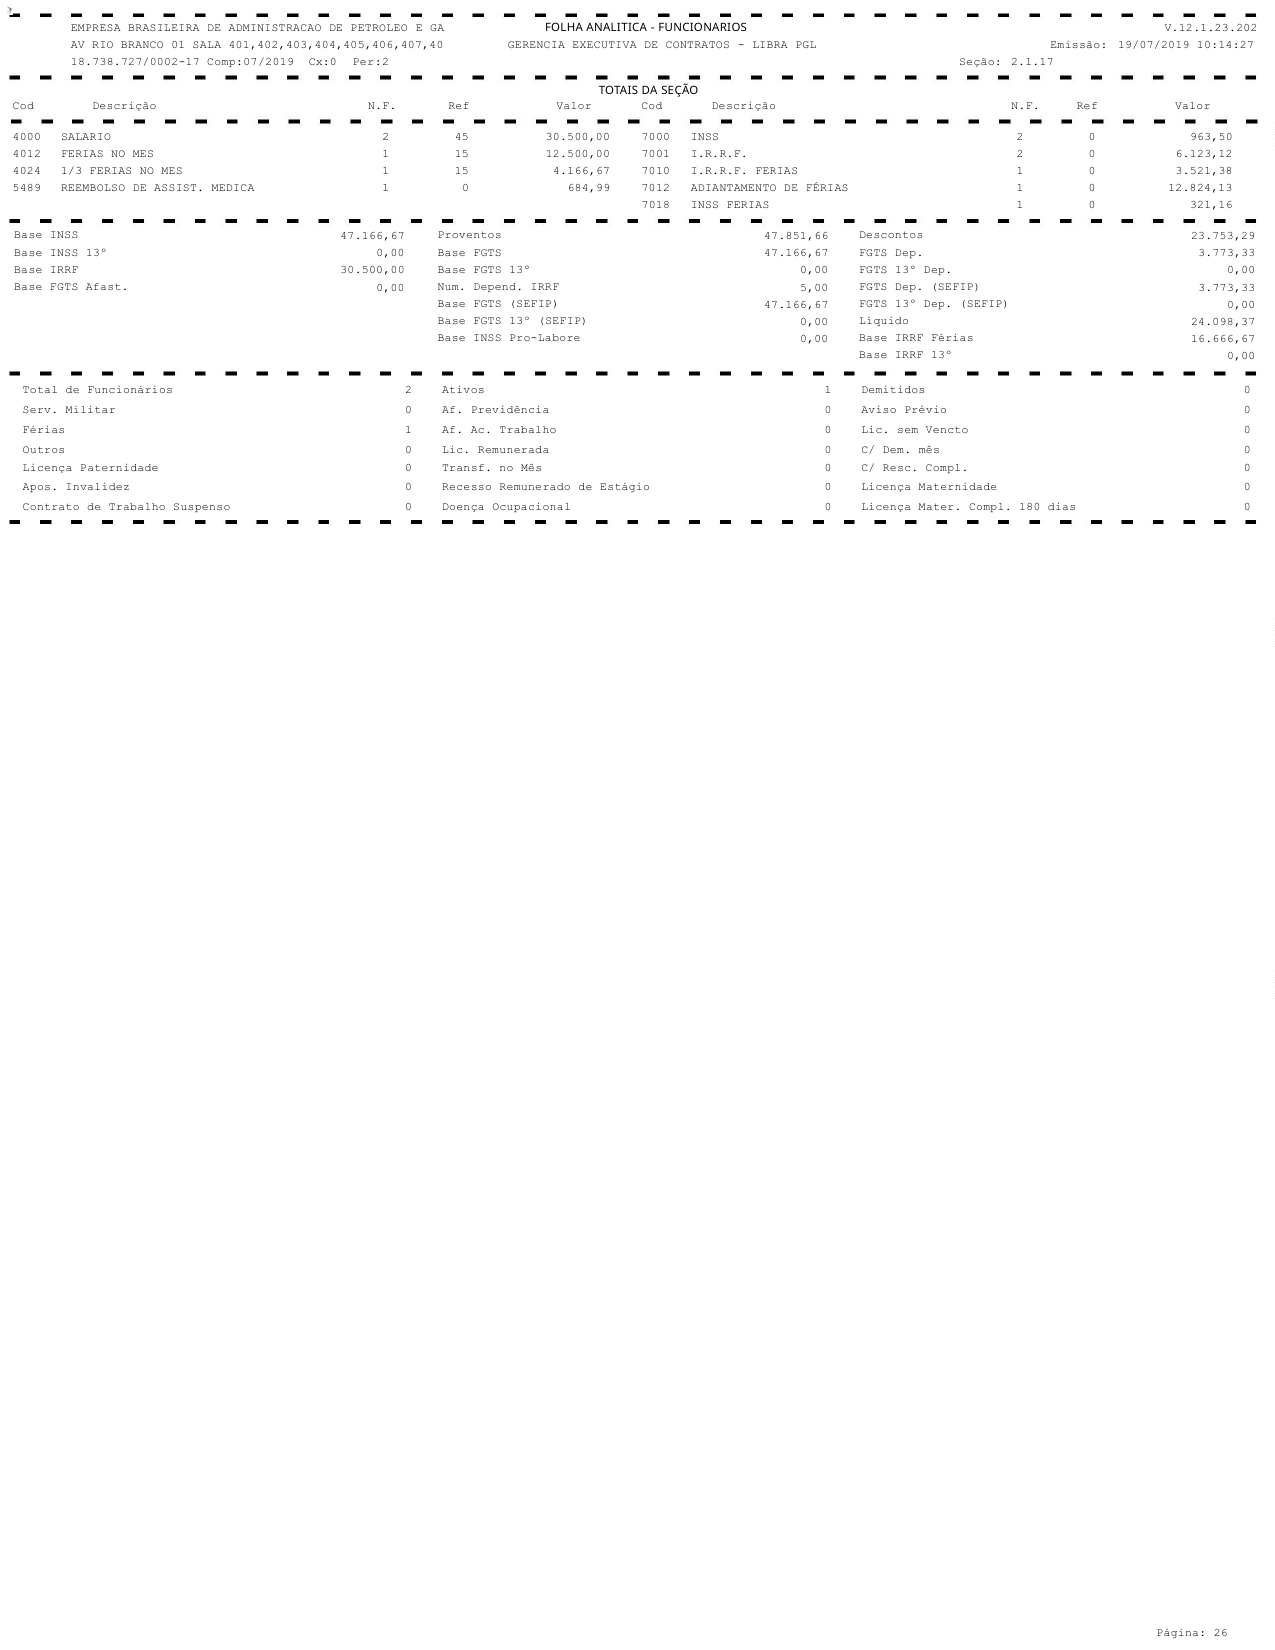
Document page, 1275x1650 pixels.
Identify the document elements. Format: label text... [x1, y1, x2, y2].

text 47.851,66 [764, 229, 846, 242]
text SALARIO [61, 129, 128, 143]
text Apos. Invalidez [22, 479, 256, 493]
text 0,00 [800, 332, 846, 345]
text Ref [1076, 98, 1115, 112]
text 0,00 [376, 246, 422, 259]
text Base FGTS [437, 245, 519, 259]
text 30.500,00 [546, 129, 627, 143]
text 0 [1088, 198, 1113, 211]
text Af. Previdência [442, 403, 574, 416]
text 47.166,67 [764, 246, 846, 259]
text 1/3 FERIAS NO MES [61, 163, 280, 177]
text Contrato de Trabalho Suspenso [22, 499, 256, 513]
text 0 [824, 442, 849, 456]
text 0,00 [1227, 263, 1273, 277]
text 3.773,33 [1198, 246, 1273, 259]
text 0 [824, 461, 849, 474]
text 1 [382, 181, 406, 194]
text 7 [641, 198, 648, 211]
text Demitidos [861, 383, 943, 396]
text 0 [1244, 403, 1268, 416]
text 0 [1244, 479, 1268, 493]
text Líquido [859, 313, 1033, 327]
text Outros [22, 442, 83, 456]
text 1 [824, 383, 849, 396]
text Aviso Prévio [861, 403, 964, 416]
text Seção: 2.1.17 [959, 54, 1130, 68]
text 7010 [641, 163, 687, 177]
text 47.166,67 [764, 297, 846, 311]
text 4 [12, 146, 19, 160]
text 4.166,67 [553, 163, 627, 177]
text 1 [71, 54, 78, 68]
text 4 [12, 163, 19, 177]
text Base INSS 13º [14, 245, 124, 259]
text Proventos [437, 228, 519, 242]
text 45 [454, 129, 486, 143]
text 0 [405, 461, 429, 474]
text 1 [405, 422, 429, 436]
text Licença Maternidade [861, 479, 1018, 493]
text Base IRRF Férias [859, 331, 991, 344]
text Cod [12, 98, 51, 112]
text Num. Depend. IRRF [437, 279, 578, 293]
text 0 [1244, 499, 1268, 513]
text Af. Ac. Trabalho [442, 422, 574, 436]
text FERIAS NO MES [61, 146, 171, 160]
text Base IRRF 13º [859, 348, 991, 361]
text 0 [405, 479, 429, 493]
text Base FGTS 13º (SEFIP) [437, 314, 611, 327]
text 0 [824, 479, 849, 493]
text EMPRESA BRASILEIRA DE ADMINISTRACAO DE PETROLEO E GA [71, 20, 469, 34]
text Valor [1175, 98, 1228, 112]
text Lic. Remunerada [442, 442, 574, 456]
text 0 [1088, 181, 1113, 194]
text 0 [1244, 422, 1268, 436]
text 23.753,29 [1191, 229, 1273, 242]
text Descrição [711, 98, 793, 112]
text 5,00 [800, 280, 846, 294]
text Base INSS [14, 228, 96, 242]
text 4 [12, 129, 19, 143]
text 15 [454, 163, 486, 177]
text Férias [22, 423, 83, 436]
text 0 [1088, 146, 1113, 160]
text Base INSS Pro-Labore [437, 331, 611, 344]
text 0,00 [1227, 349, 1273, 362]
text 19/07/2019 10:14:27 [1118, 37, 1275, 51]
text 12.500,00 [546, 146, 627, 160]
text 012 [19, 146, 58, 160]
text 24.098,37 [1191, 314, 1273, 328]
text 321,16 [1190, 198, 1250, 211]
text 1 [1016, 163, 1041, 177]
text Licença Mater. Compl. 180 dias [861, 499, 1102, 513]
text 0 [1244, 461, 1268, 474]
text AV RIO BRANCO 01 SALA 401,402,403,404,405,406,407,40 [71, 37, 469, 51]
text ADIANTAMENTO DE FÉRIAS [691, 181, 872, 194]
text 489 [19, 181, 58, 194]
text 0 [462, 181, 486, 194]
text INSS [691, 129, 736, 143]
text N.F. [368, 98, 414, 112]
text 6.123,12 [1175, 146, 1250, 160]
text 0 [1244, 442, 1268, 456]
text Base FGTS Afast. [14, 279, 146, 293]
text INSS FERIAS [691, 198, 872, 211]
text Base FGTS 13º [437, 262, 548, 276]
text Base FGTS (SEFIP) [437, 297, 578, 310]
text C/ Resc. Compl. [861, 461, 1018, 474]
text 5 [12, 181, 19, 194]
text N.F. [1011, 98, 1057, 112]
text 7001 [641, 146, 687, 160]
text FGTS Dep. [859, 245, 941, 259]
text Total de Funcionários [22, 383, 196, 396]
text Transf. no Mês [442, 461, 574, 474]
text 0 [405, 499, 429, 513]
text I.R.R.F. FERIAS [691, 163, 872, 177]
text 1 [1016, 181, 1041, 194]
text 0 [1244, 383, 1268, 396]
text Descrição [92, 98, 174, 112]
text Licença Paternidade [22, 461, 256, 474]
text Recesso Remunerado de Estágio [442, 479, 675, 493]
text REEMBOLSO DE ASSIST. MEDICA [61, 181, 280, 194]
text Descontos [859, 228, 941, 242]
text 2 [382, 129, 406, 143]
text FOLHA ANALITICA - FUNCIONARIOS [545, 20, 785, 34]
text 024 [19, 163, 58, 177]
text 0,00 [376, 280, 422, 294]
text 2 [405, 383, 429, 396]
text Lic. sem Vencto [861, 423, 986, 436]
text Valor [556, 98, 609, 112]
text 7000 [641, 129, 687, 143]
text 000 [19, 129, 58, 143]
text 8.738.727/0002-17 Comp:07/2019 Cx:0 Per:2 [78, 54, 414, 68]
text 963,50 [1190, 129, 1250, 143]
text 1 [382, 163, 406, 177]
text 0,00 [800, 314, 846, 328]
text Cod [641, 98, 680, 112]
text 3.773,33 [1198, 280, 1273, 294]
text 2 [1016, 146, 1041, 160]
text Página: 26 [1156, 1626, 1244, 1639]
text 1 [382, 146, 406, 160]
text GERENCIA EXECUTIVA DE CONTRATOS - LIBRA PGL [508, 37, 842, 51]
text V.12.1.23.202 [1164, 20, 1275, 34]
text 30.500,00 [340, 263, 422, 277]
text 018 [648, 198, 687, 211]
text 7012 [641, 181, 687, 194]
text 15 [454, 146, 486, 160]
picture [0, 0, 1275, 1650]
text 684,99 [567, 181, 627, 194]
text Base IRRF [14, 262, 124, 276]
text Doença Ocupacional [442, 499, 675, 513]
text 47.166,67 [340, 229, 422, 242]
text TOTAIS DA SEÇÃO [598, 84, 723, 97]
text FGTS 13º Dep. (SEFIP) [859, 296, 1033, 310]
text 2 [1016, 129, 1041, 143]
text Emissão: [1050, 37, 1118, 51]
text 16.666,67 [1191, 332, 1273, 345]
text 0 [1088, 129, 1113, 143]
text 1 [1016, 198, 1041, 211]
text C/ Dem. mês [861, 442, 986, 456]
text FGTS 13º Dep. [859, 262, 1033, 276]
text 0,00 [1227, 297, 1273, 311]
text Ativos [442, 383, 502, 396]
text 0 [1088, 163, 1113, 177]
text I.R.R.F. [691, 146, 765, 160]
text 0 [405, 442, 429, 456]
text 0 [405, 403, 429, 416]
text 12.824,13 [1168, 181, 1250, 194]
text 0,00 [800, 263, 846, 277]
text Serv. Militar [22, 403, 196, 416]
text FGTS Dep. (SEFIP) [859, 279, 1033, 293]
text 3.521,38 [1175, 163, 1250, 177]
text 0 [824, 499, 849, 513]
text Ref [448, 98, 487, 112]
text 0 [824, 403, 849, 416]
text 0 [824, 422, 849, 436]
